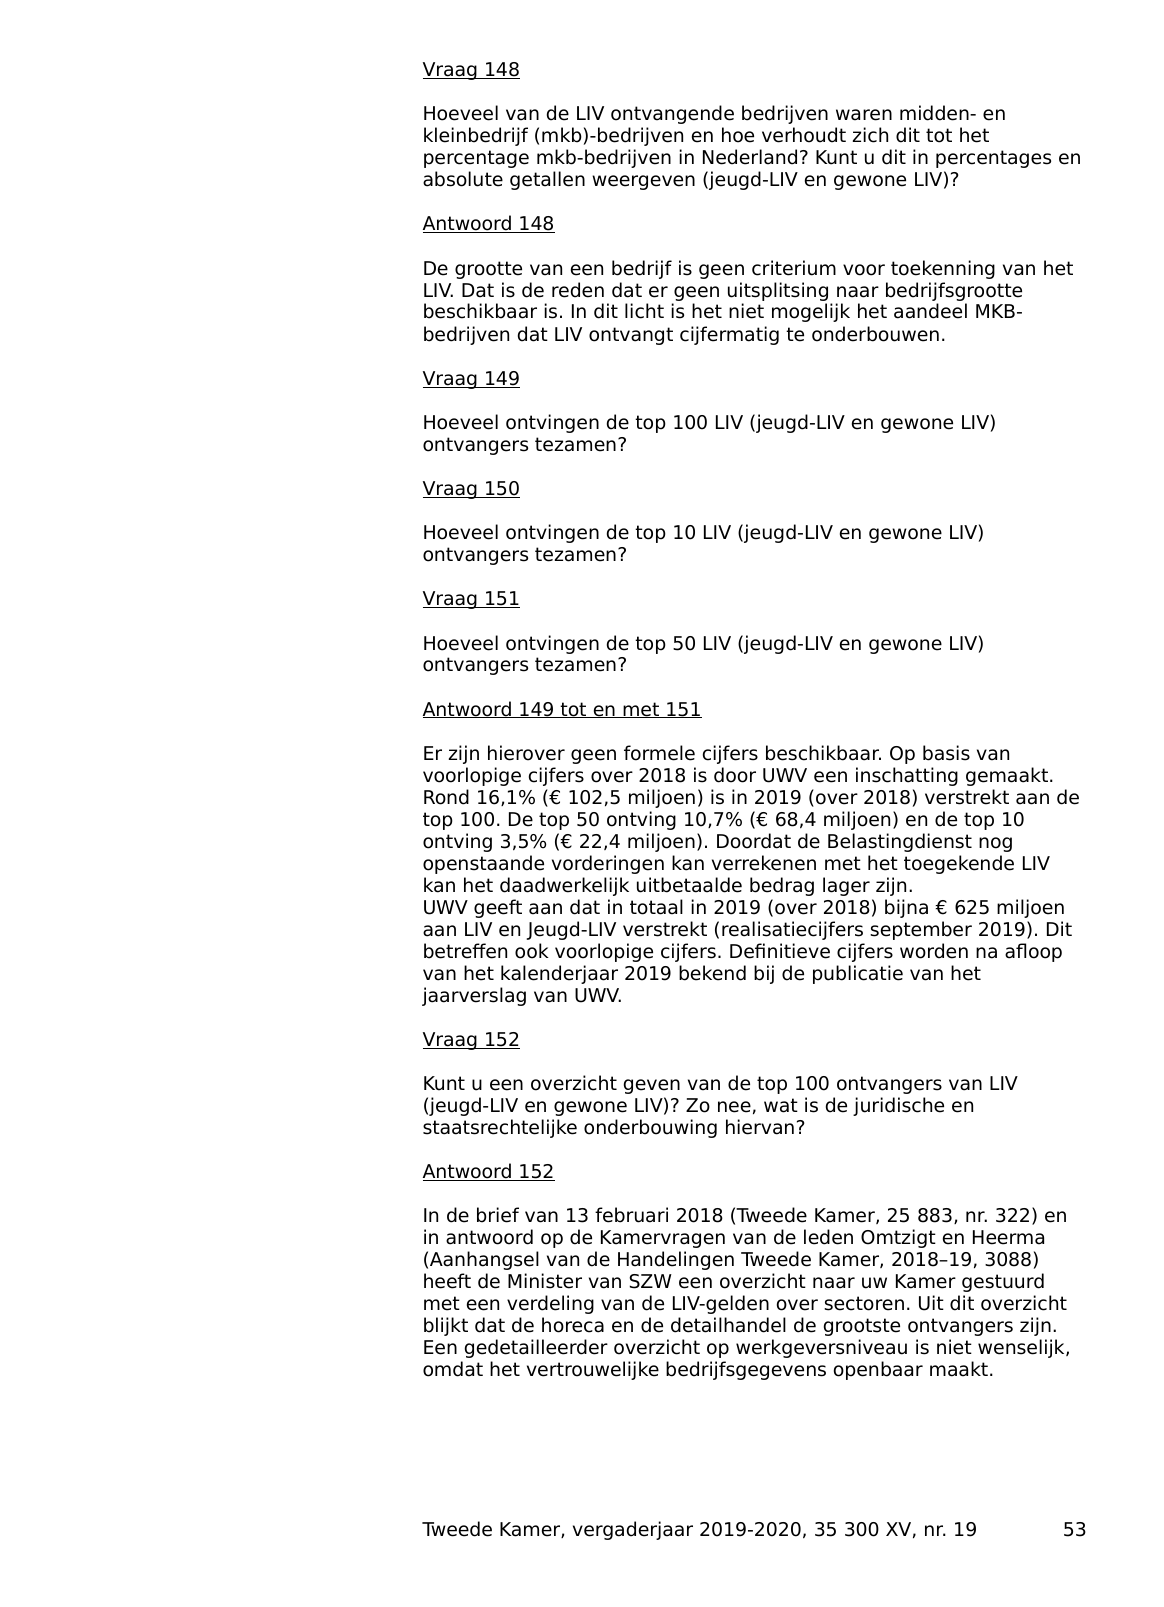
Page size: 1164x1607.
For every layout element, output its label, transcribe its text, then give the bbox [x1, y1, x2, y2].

text Hoeveel ontvingen de top 100 LIV (jeugd-LIV en gewone LIV) ontvangers tezamen? [422, 412, 1087, 456]
text De grootte van een bedrijf is geen criterium voor toekenning van het LIV. Dat is de reden dat er geen uitsplitsing naar bedrijfsgrootte beschikbaar is. In dit licht is het niet mogelijk het aandeel MKB-bedrijven dat LIV ontvangt cijfermatig te onderbouwen. [422, 257, 1087, 345]
text In de brief van 13 februari 2018 (Tweede Kamer, 25 883, nr. 322) en in antwoord op de Kamervragen van de leden Omtzigt en Heerma (Aanhangsel van de Handelingen Tweede Kamer, 2018–19, 3088) heeft de Minister van SZW een overzicht naar uw Kamer gestuurd met een verdeling van de LIV-gelden over sectoren. Uit dit overzicht blijkt dat de horeca en de detailhandel de grootste ontvangers zijn. Een gedetailleerder overzicht op werkgeversniveau is niet wenselijk, omdat het vertrouwelijke bedrijfsgegevens openbaar maakt. [422, 1205, 1087, 1381]
subtitle Vraag 151 [422, 588, 1087, 610]
text Er zijn hierover geen formele cijfers beschikbaar. Op basis van voorlopige cijfers over 2018 is door UWV een inschatting gemaakt. Rond 16,1% (€ 102,5 miljoen) is in 2019 (over 2018) verstrekt aan de top 100. De top 50 ontving 10,7% (€ 68,4 miljoen) en de top 10 ontving 3,5% (€ 22,4 miljoen). Doordat de Belastingdienst nog openstaande vorderingen kan verrekenen met het toegekende LIV kan het daadwerkelijk uitbetaalde bedrag lager zijn. [422, 743, 1087, 897]
subtitle Antwoord 148 [422, 213, 1087, 235]
text Hoeveel ontvingen de top 50 LIV (jeugd-LIV en gewone LIV) ontvangers tezamen? [422, 632, 1087, 676]
subtitle Vraag 148 [422, 59, 1087, 81]
text Kunt u een overzicht geven van de top 100 ontvangers van LIV (jeugd-LIV en gewone LIV)? Zo nee, wat is de juridische en staatsrechtelijke onderbouwing hiervan? [422, 1073, 1087, 1139]
text Hoeveel van de LIV ontvangende bedrijven waren midden- en kleinbedrijf (mkb)-bedrijven en hoe verhoudt zich dit tot het percentage mkb-bedrijven in Nederland? Kunt u dit in percentages en absolute getallen weergeven (jeugd-LIV en gewone LIV)? [422, 103, 1087, 191]
subtitle Vraag 152 [422, 1029, 1087, 1051]
subtitle Vraag 149 [422, 368, 1087, 389]
text UWV geeft aan dat in totaal in 2019 (over 2018) bijna € 625 miljoen aan LIV en Jeugd-LIV verstrekt (realisatiecijfers september 2019). Dit betreffen ook voorlopige cijfers. Definitieve cijfers worden na afloop van het kalenderjaar 2019 bekend bij de publicatie van het jaarverslag van UWV. [422, 897, 1087, 1006]
subtitle Antwoord 149 tot en met 151 [422, 698, 1087, 721]
text Hoeveel ontvingen de top 10 LIV (jeugd-LIV en gewone LIV) ontvangers tezamen? [422, 522, 1087, 566]
subtitle Vraag 150 [422, 478, 1087, 500]
subtitle Antwoord 152 [422, 1161, 1087, 1183]
